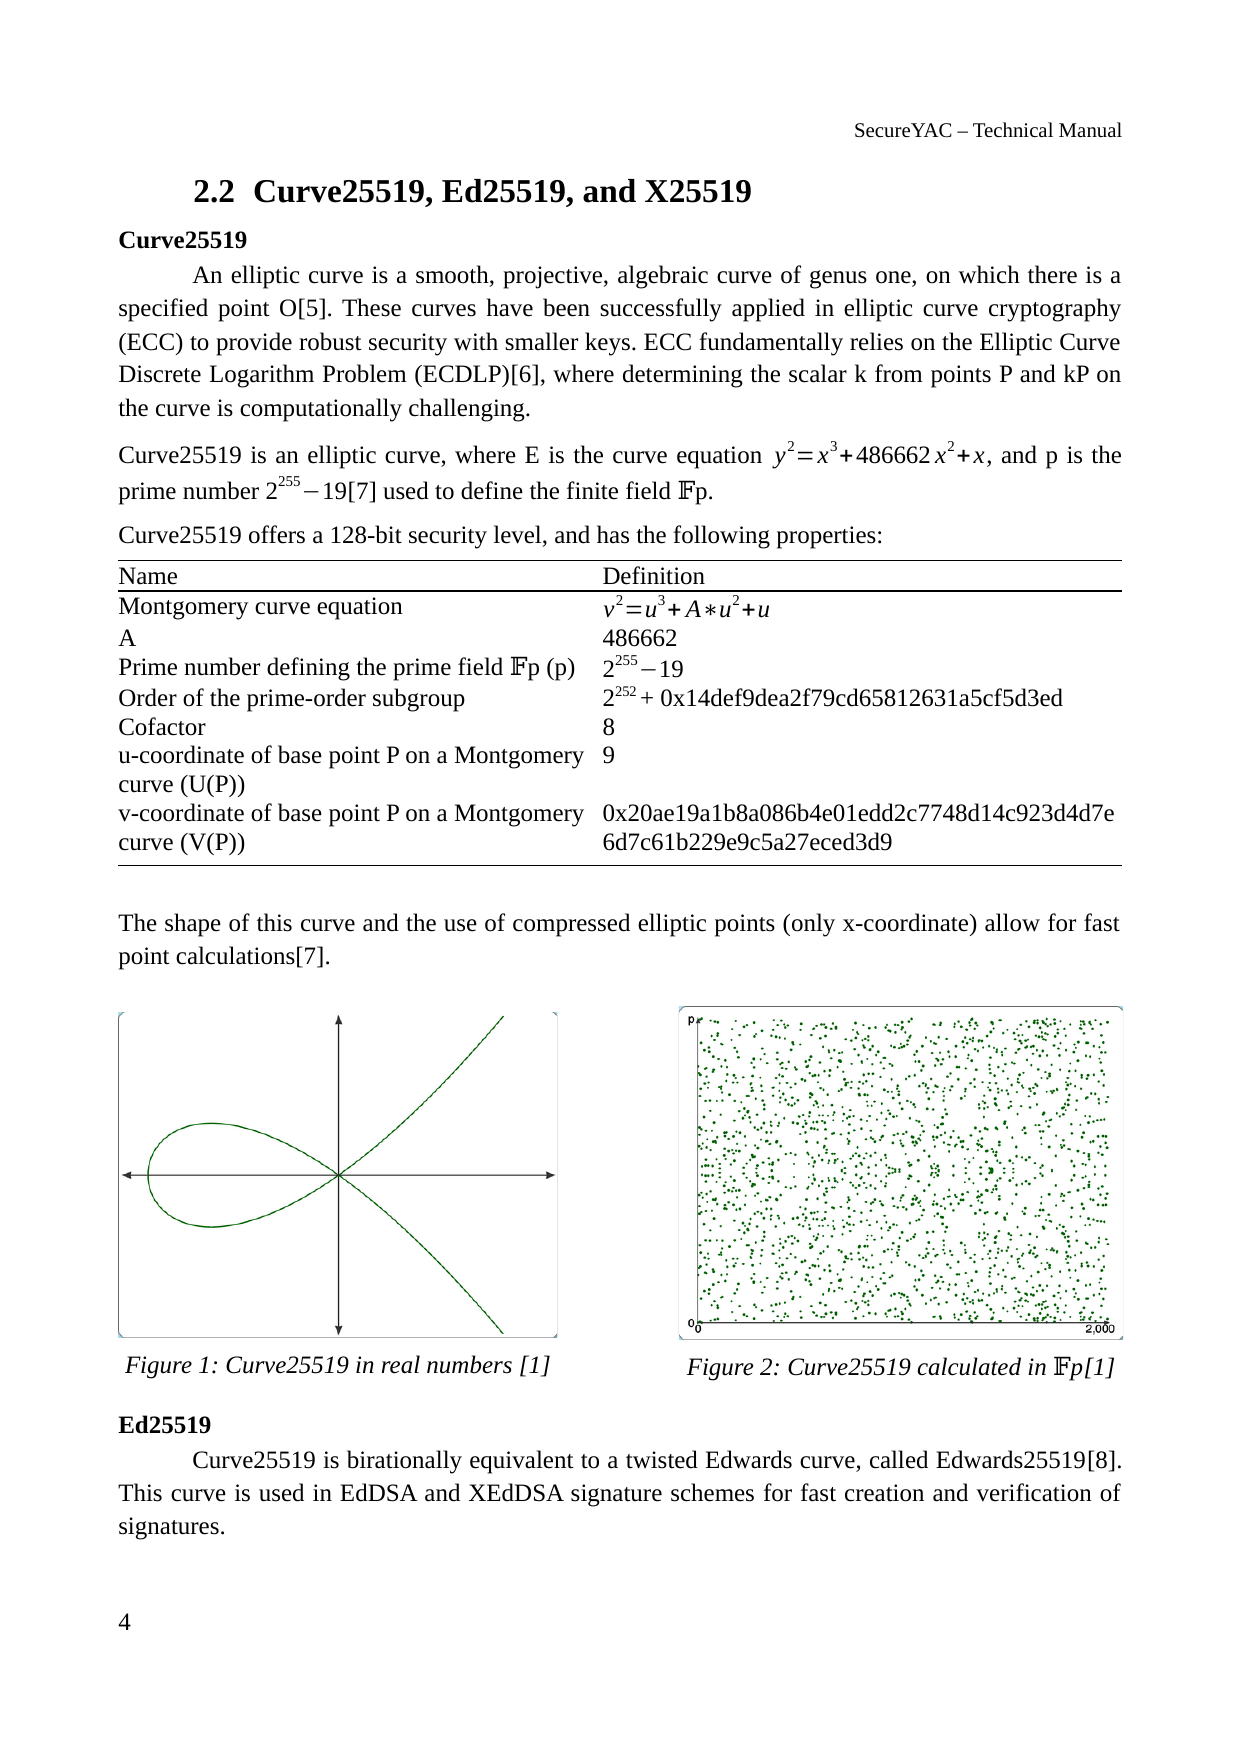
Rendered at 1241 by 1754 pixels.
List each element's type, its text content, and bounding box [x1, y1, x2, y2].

text [118, 992, 557, 1012]
table_header Name [118, 561, 602, 590]
subtitle Curve25519 [118, 225, 1122, 254]
table_cell [602, 592, 1122, 623]
table_cell v-coordinate of base point P on a Montgomery curve (V(P)) [118, 798, 602, 865]
subtitle Curve25519, Ed25519, and X25519 [193, 172, 1122, 210]
table_cell 8 [602, 712, 1122, 740]
table_cell u-coordinate of base point P on a Montgomery curve (U(P)) [118, 740, 602, 798]
table_cell A [118, 623, 602, 652]
text Figure 1: Curve25519 in real numbers [1] [118, 1338, 557, 1379]
picture [118, 1012, 558, 1338]
table_cell 9 [602, 740, 1122, 798]
text Curve25519 offers a 128-bit security level, and has the following properties: [118, 521, 1122, 549]
text Curve25519 is birationally equivalent to a twisted Edwards curve, called Edwards25519[8]. This curve is used in EdDSA and XEdDSA signature schemes for fast creation and verification of signatures. [118, 1445, 1122, 1540]
subtitle Ed25519 [118, 1410, 1122, 1439]
text The shape of this curve and the use of compressed elliptic points (only x-coordinate) allow for fast point calculations[7]. [118, 908, 1122, 970]
table_cell Montgomery curve equation [118, 592, 602, 623]
text Curve25519 is an elliptic curve, where E is the curve equation , and p is the prime number [7] used to define the finite field 𝔽p. [118, 437, 1122, 504]
table_cell Order of the prime-order subgroup [118, 683, 602, 712]
table_cell 2252 + 0x14def9dea2f79cd65812631a5cf5d3ed [602, 683, 1122, 712]
table_cell 486662 [602, 623, 1122, 652]
table_header Definition [602, 561, 1122, 590]
table_cell [602, 652, 1122, 683]
text An elliptic curve is a smooth, projective, algebraic curve of genus one, on which there is a specified point O[5]. These curves have been successfully applied in elliptic curve cryptography (ECC) to provide robust security with smaller keys. ECC fundamentally relies on the Elliptic Curve Discrete Logarithm Problem (ECDLP)[6], where determining the scalar k from points P and kP on the curve is computationally challenging. [118, 261, 1122, 421]
table_cell Cofactor [118, 712, 602, 740]
table_cell Prime number defining the prime field 𝔽p (p) [118, 652, 602, 683]
text Figure 2: Curve25519 calculated in 𝔽p[1] [685, 1340, 1117, 1381]
table_cell 0x20ae19a1b8a086b4e01edd2c7748d14c923d4d7e6d7c61b229e9c5a27eced3d9 [602, 798, 1122, 865]
picture [678, 1006, 1124, 1340]
